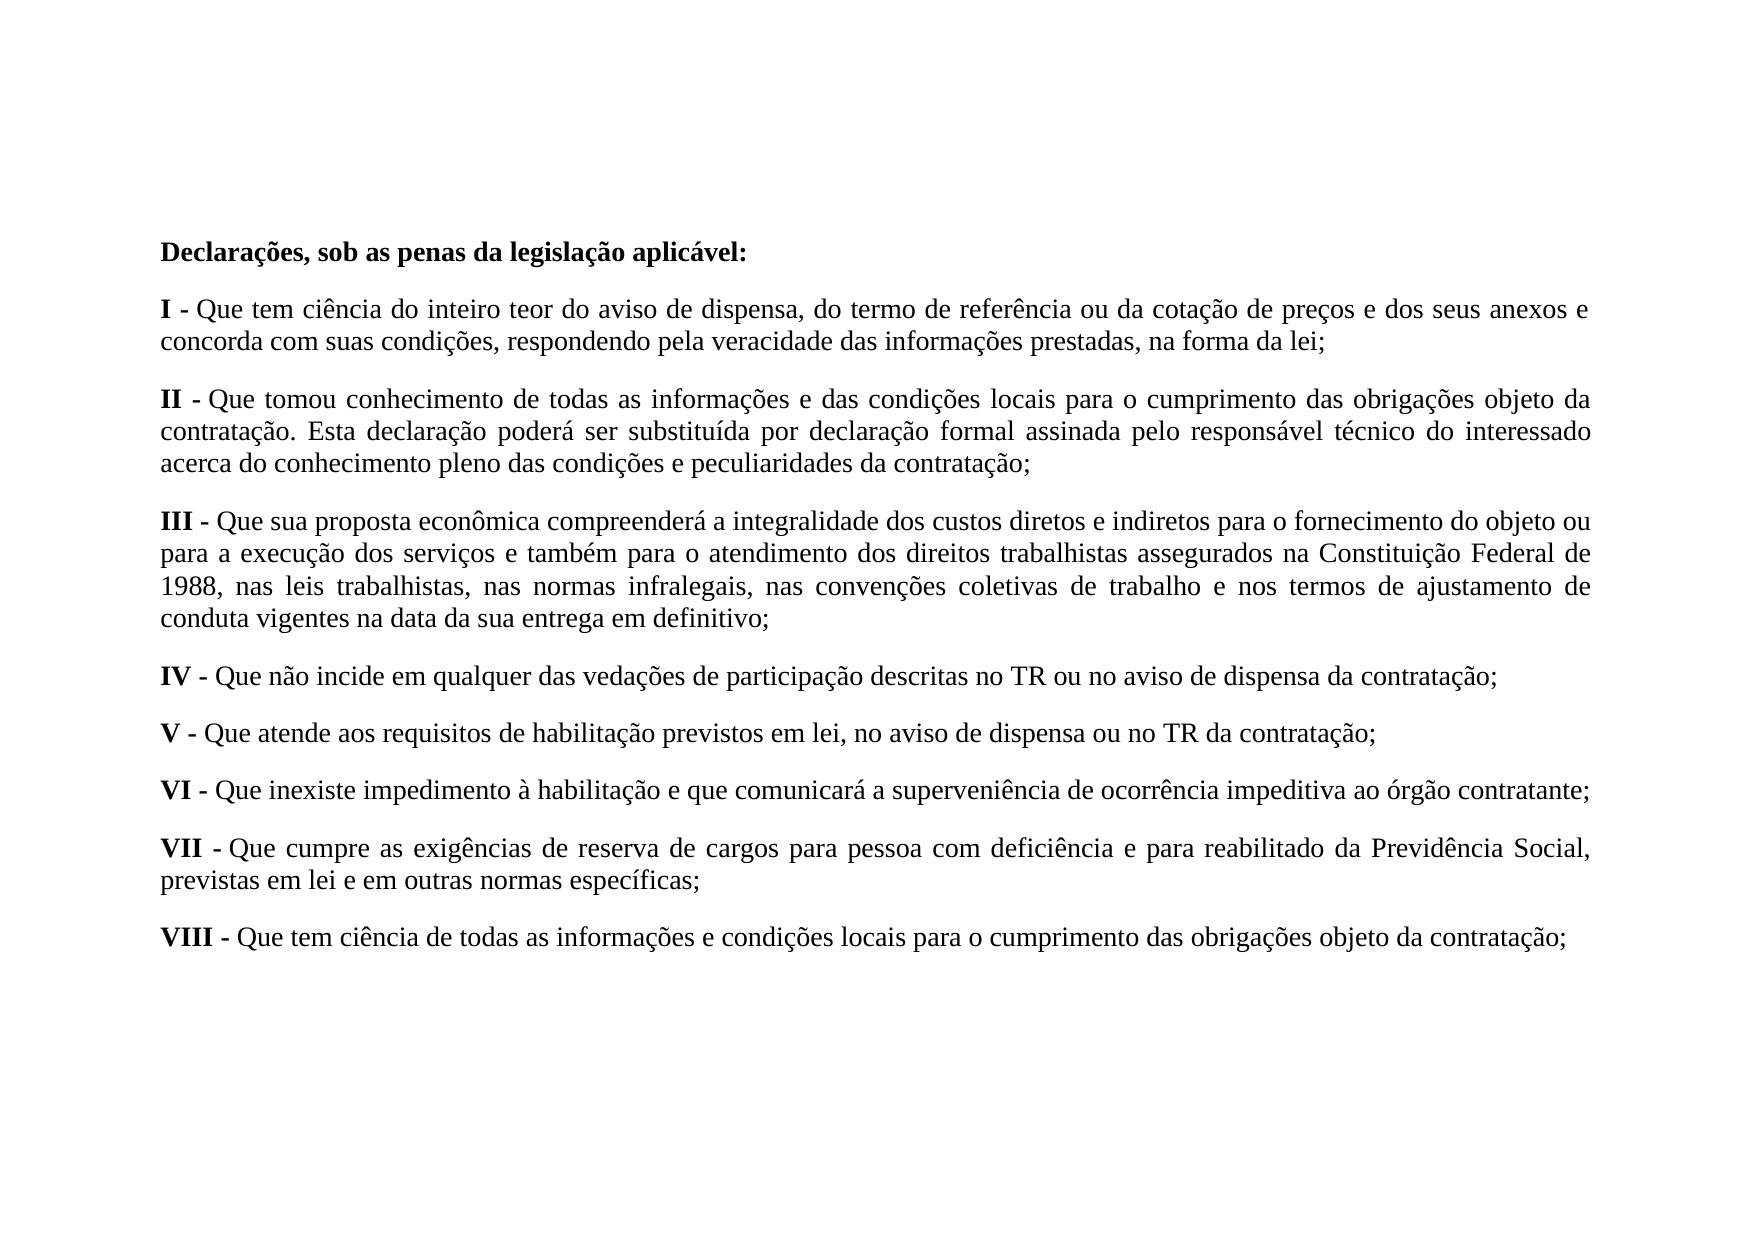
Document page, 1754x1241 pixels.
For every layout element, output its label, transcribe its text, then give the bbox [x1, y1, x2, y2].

text Declarações, sob as penas da legislação aplicável: [160, 234, 1594, 267]
text V - Que atende aos requisitos de habilitação previstos em lei, no aviso de dispensa ou no TR da contratação; [160, 716, 1594, 748]
text VI - Que inexiste impedimento à habilitação e que comunicará a superveniência de ocorrência impeditiva ao órgão contratante; [160, 773, 1594, 806]
text IV - Que não incide em qualquer das vedações de participação descritas no TR ou no aviso de dispensa da contratação; [160, 658, 1594, 691]
text VIII - Que tem ciência de todas as informações e condições locais para o cumprimento das obrigações objeto da contratação; [160, 921, 1594, 953]
text III - Que sua proposta econômica compreenderá a integralidade dos custos diretos e indiretos para o fornecimento do objeto ou para a execução dos serviços e também para o atendimento dos direitos trabalhistas assegurados na Constituição Federal de 1988, nas leis trabalhistas, nas normas infralegais, nas convenções coletivas de trabalho e nos termos de ajustamento de conduta vigentes na data da sua entrega em definitivo; [160, 504, 1594, 633]
text I - Que tem ciência do inteiro teor do aviso de dispensa, do termo de referência ou da cotação de preços e dos seus anexos e concorda com suas condições, respondendo pela veracidade das informações prestadas, na forma da lei; [160, 292, 1594, 357]
text II - Que tomou conhecimento de todas as informações e das condições locais para o cumprimento das obrigações objeto da contratação. Esta declaração poderá ser substituída por declaração formal assinada pelo responsável técnico do interessado acerca do conhecimento pleno das condições e peculiaridades da contratação; [160, 382, 1594, 479]
text VII - Que cumpre as exigências de reserva de cargos para pessoa com deficiência e para reabilitado da Previdência Social, previstas em lei e em outras normas específicas; [160, 831, 1594, 896]
